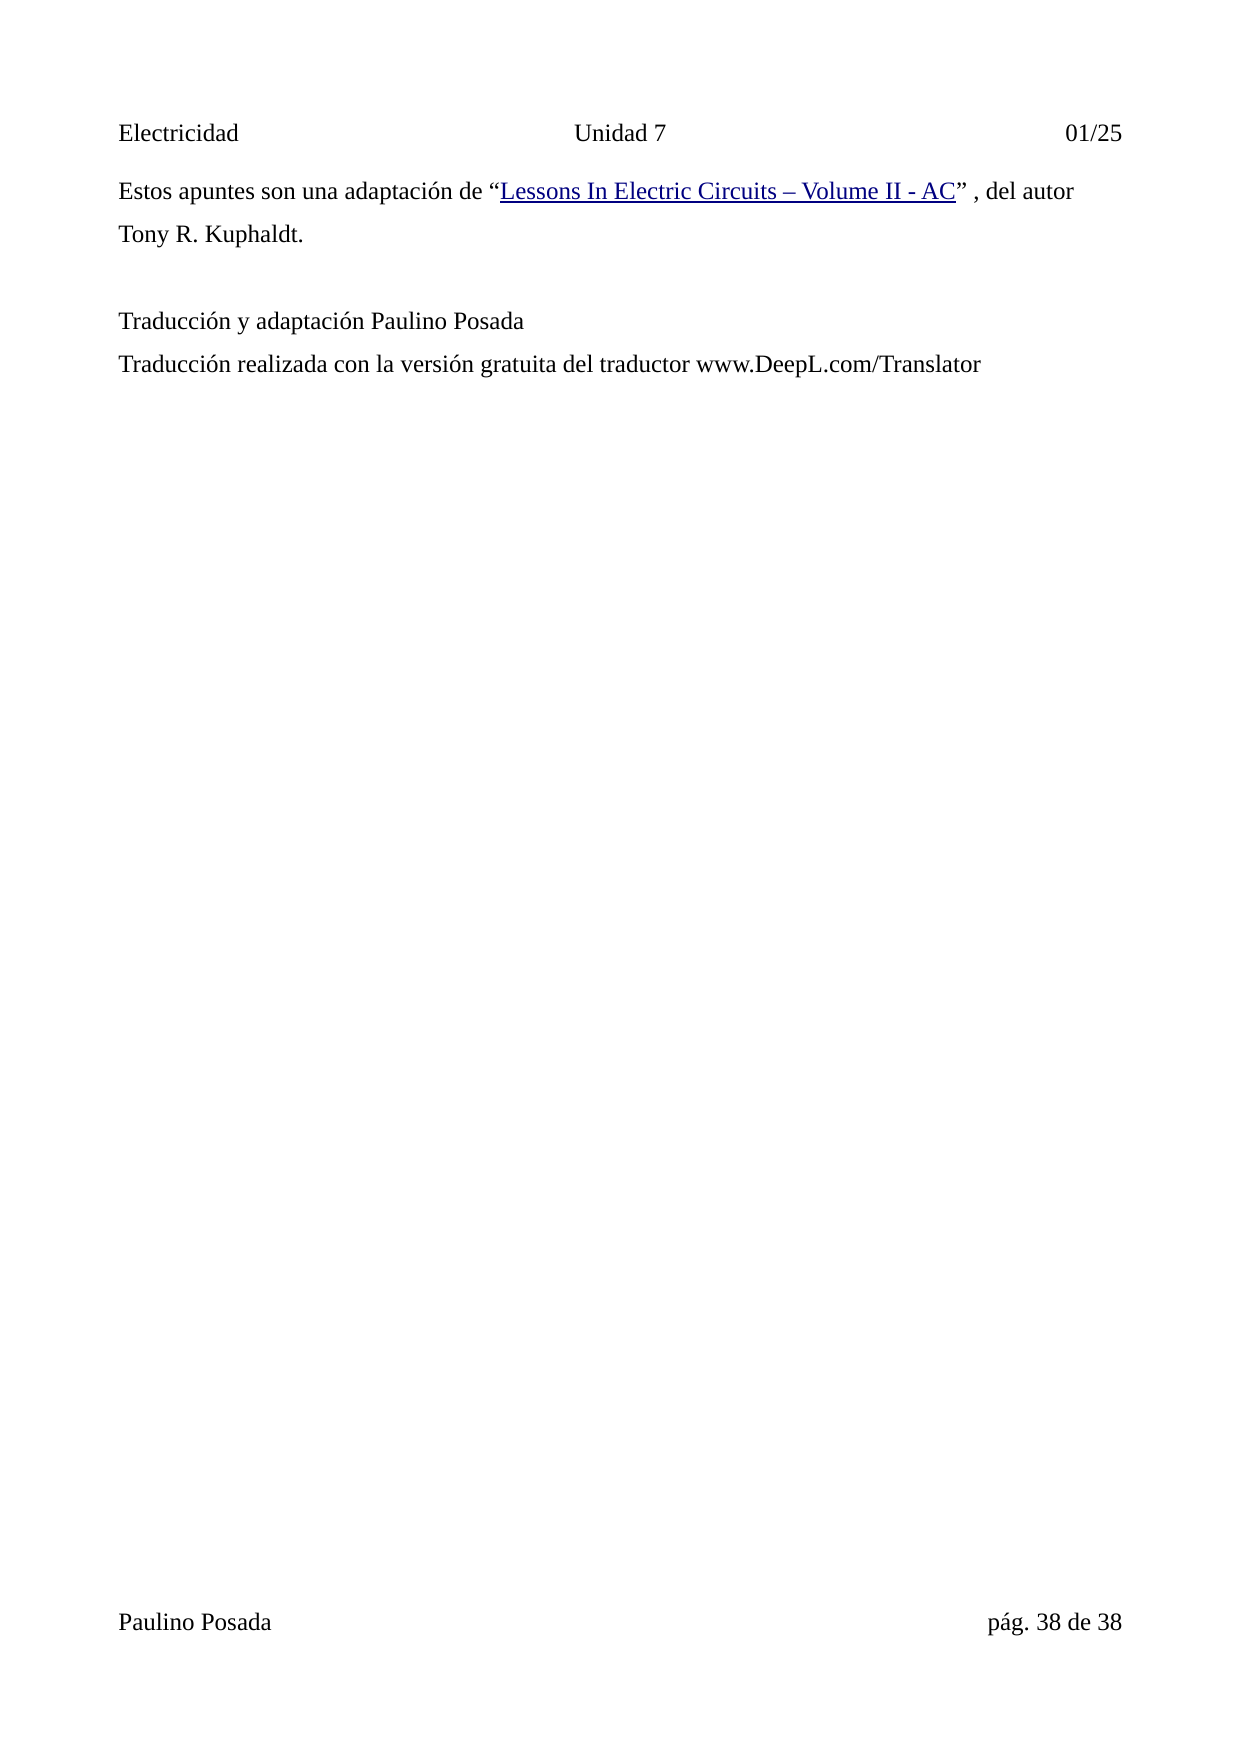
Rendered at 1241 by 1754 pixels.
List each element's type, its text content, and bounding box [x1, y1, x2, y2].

text Traducción y adaptación Paulino Posada [118, 306, 1122, 334]
text Estos apuntes son una adaptación de “Lessons In Electric Circuits – Volume II - AC” , del autor Tony R. Kuphaldt. [118, 176, 1122, 248]
text Traducción realizada con la versión gratuita del traductor www.DeepL.com/Translator [118, 349, 1122, 378]
